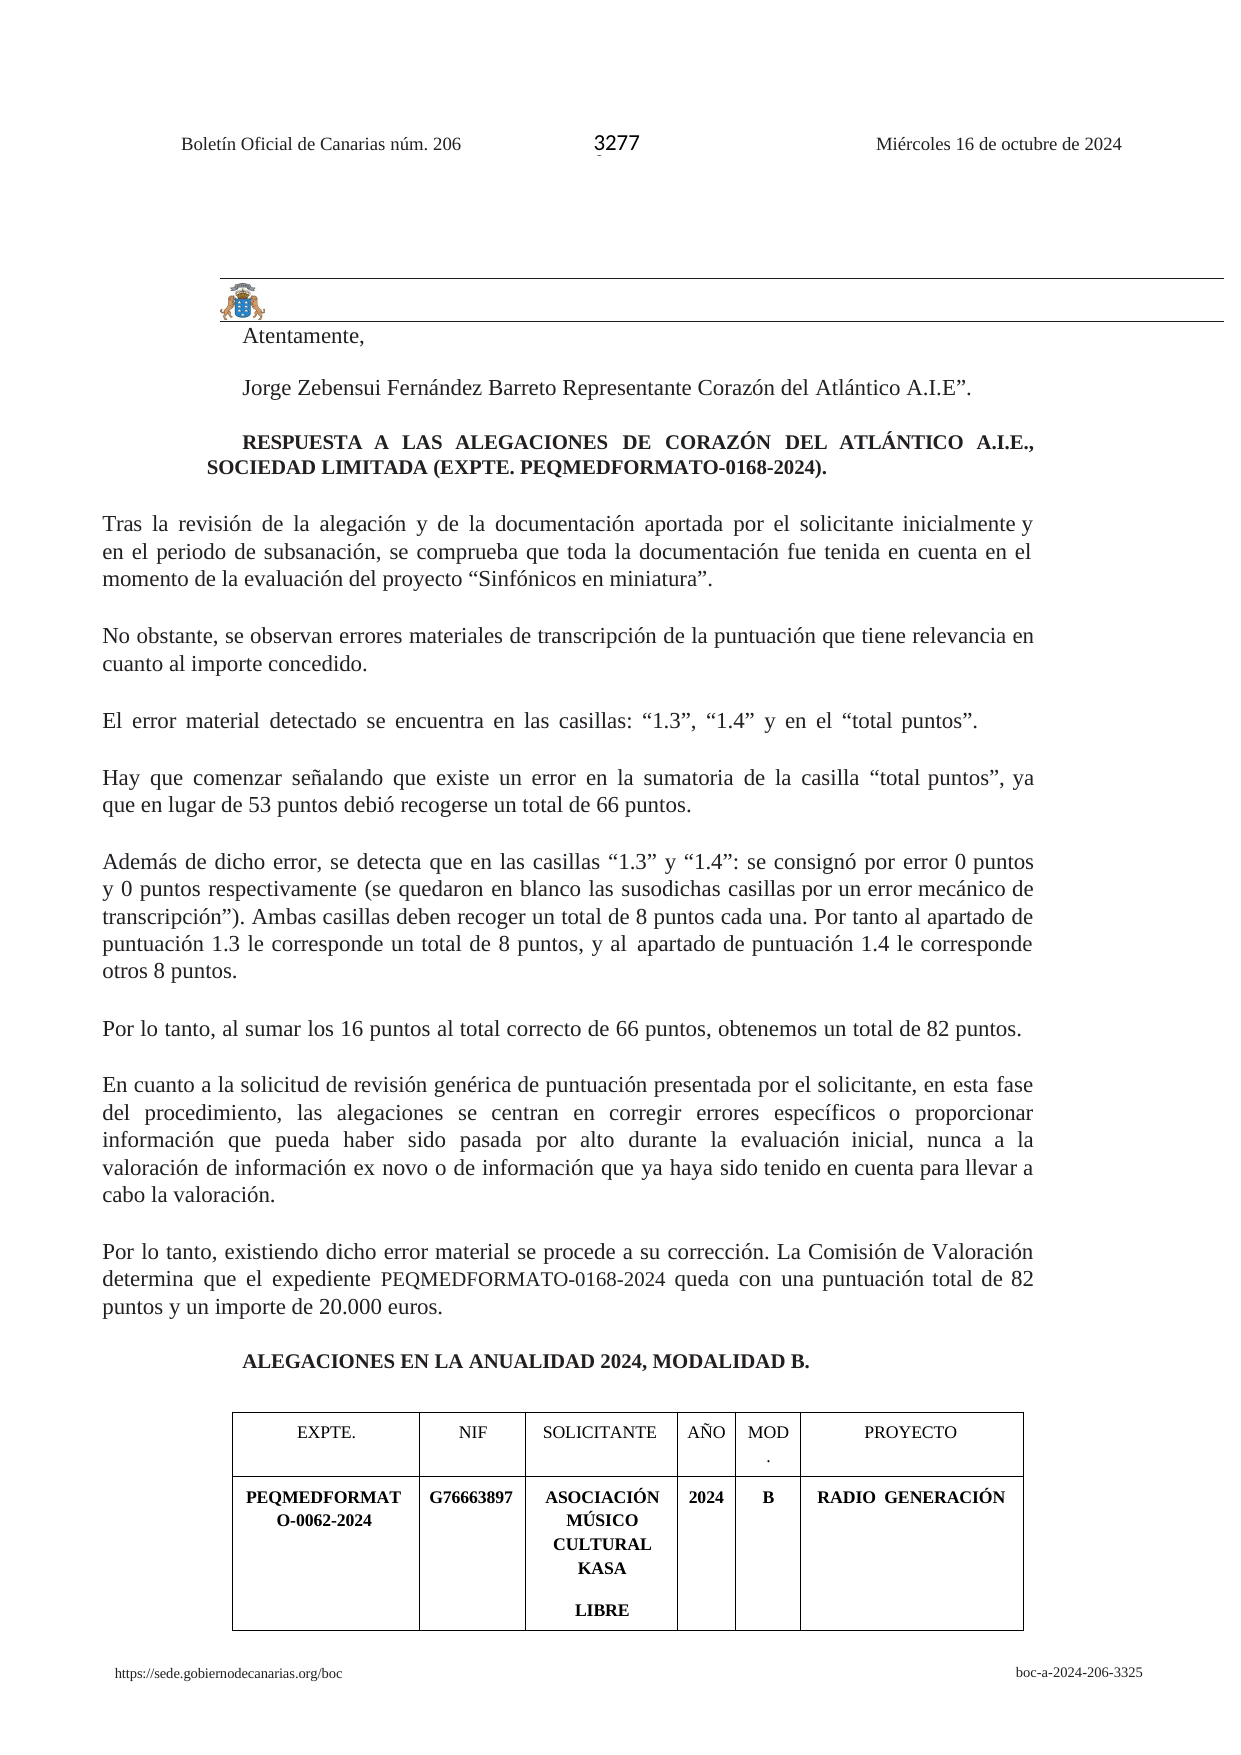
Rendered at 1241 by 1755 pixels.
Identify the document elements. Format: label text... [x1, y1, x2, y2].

table_cell G76663897 [420, 1477, 525, 1630]
table_cell ASOCIACIÓN MÚSICO CULTURAL KASA LIBRE [526, 1477, 677, 1630]
table_cell PEQMEDFORMAT O-0062-2024 [233, 1477, 419, 1630]
text Jorge Zebensui Fernández Barreto Representante Corazón del Atlántico A.I.E”. [242, 374, 1155, 400]
table_header MOD . [736, 1413, 800, 1476]
table_header SOLICITANTE [526, 1413, 677, 1476]
text El error material detectado se encuentra en las casillas: “1.3”, “1.4” y en el “total puntos”. [102, 707, 1034, 733]
text ALEGACIONES EN LA ANUALIDAD 2024, MODALIDAD B. [242, 1349, 1155, 1373]
table_header PROYECTO [801, 1413, 1023, 1476]
text Tras la revisión de la alegación y de la documentación aportada por el solicitante inicialmente y en el periodo de subsanación, se comprueba que toda la documentación fue tenida en cuenta en el momento de la evaluación del proyecto “Sinfónicos en miniatura”. [102, 511, 1034, 592]
text Por lo tanto, al sumar los 16 puntos al total correcto de 66 puntos, obtenemos un total de 82 puntos. [102, 1014, 1034, 1041]
table_cell RADIO GENERACIÓN [801, 1477, 1023, 1630]
text Atentamente, [242, 322, 1155, 349]
text [242, 279, 1155, 321]
text [242, 259, 1155, 278]
text Además de dicho error, se detecta que en las casillas “1.3” y “1.4”: se consignó por error 0 puntos y 0 puntos respectivamente (se quedaron en blanco las susodichas casillas por un error mecánico de transcripción”). Ambas casillas deben recoger un total de 8 puntos cada una. Por tanto al apartado de puntuación 1.3 le corresponde un total de 8 puntos, y al apartado de puntuación 1.4 le corresponde otros 8 puntos. [102, 848, 1034, 984]
text Por lo tanto, existiendo dicho error material se procede a su corrección. La Comisión de Valoración determina que el expediente PEQMEDFORMATO-0168-2024 queda con una puntuación total de 82 puntos y un importe de 20.000 euros. [102, 1238, 1034, 1319]
table_cell 2024 [678, 1477, 735, 1630]
table_cell B [736, 1477, 800, 1630]
text No obstante, se observan errores materiales de transcripción de la puntuación que tiene relevancia en cuanto al importe concedido. [102, 622, 1034, 676]
text En cuanto a la solicitud de revisión genérica de puntuación presentada por el solicitante, en esta fase del procedimiento, las alegaciones se centran en corregir errores específicos o proporcionar información que pueda haber sido pasada por alto durante la evaluación inicial, nunca a la valoración de información ex novo o de información que ya haya sido tenido en cuenta para llevar a cabo la valoración. [102, 1072, 1034, 1207]
text RESPUESTA A LAS ALEGACIONES DE CORAZÓN DEL ATLÁNTICO A.I.E., SOCIEDAD LIMITADA (EXPTE. PEQMEDFORMATO-0168-2024). [207, 430, 1034, 479]
table_header AÑO [678, 1413, 735, 1476]
table_header EXPTE. [233, 1413, 419, 1476]
table_header NIF [420, 1413, 525, 1476]
text Hay que comenzar señalando que existe un error en la sumatoria de la casilla “total puntos”, ya que en lugar de 53 puntos debió recogerse un total de 66 puntos. [102, 764, 1034, 817]
